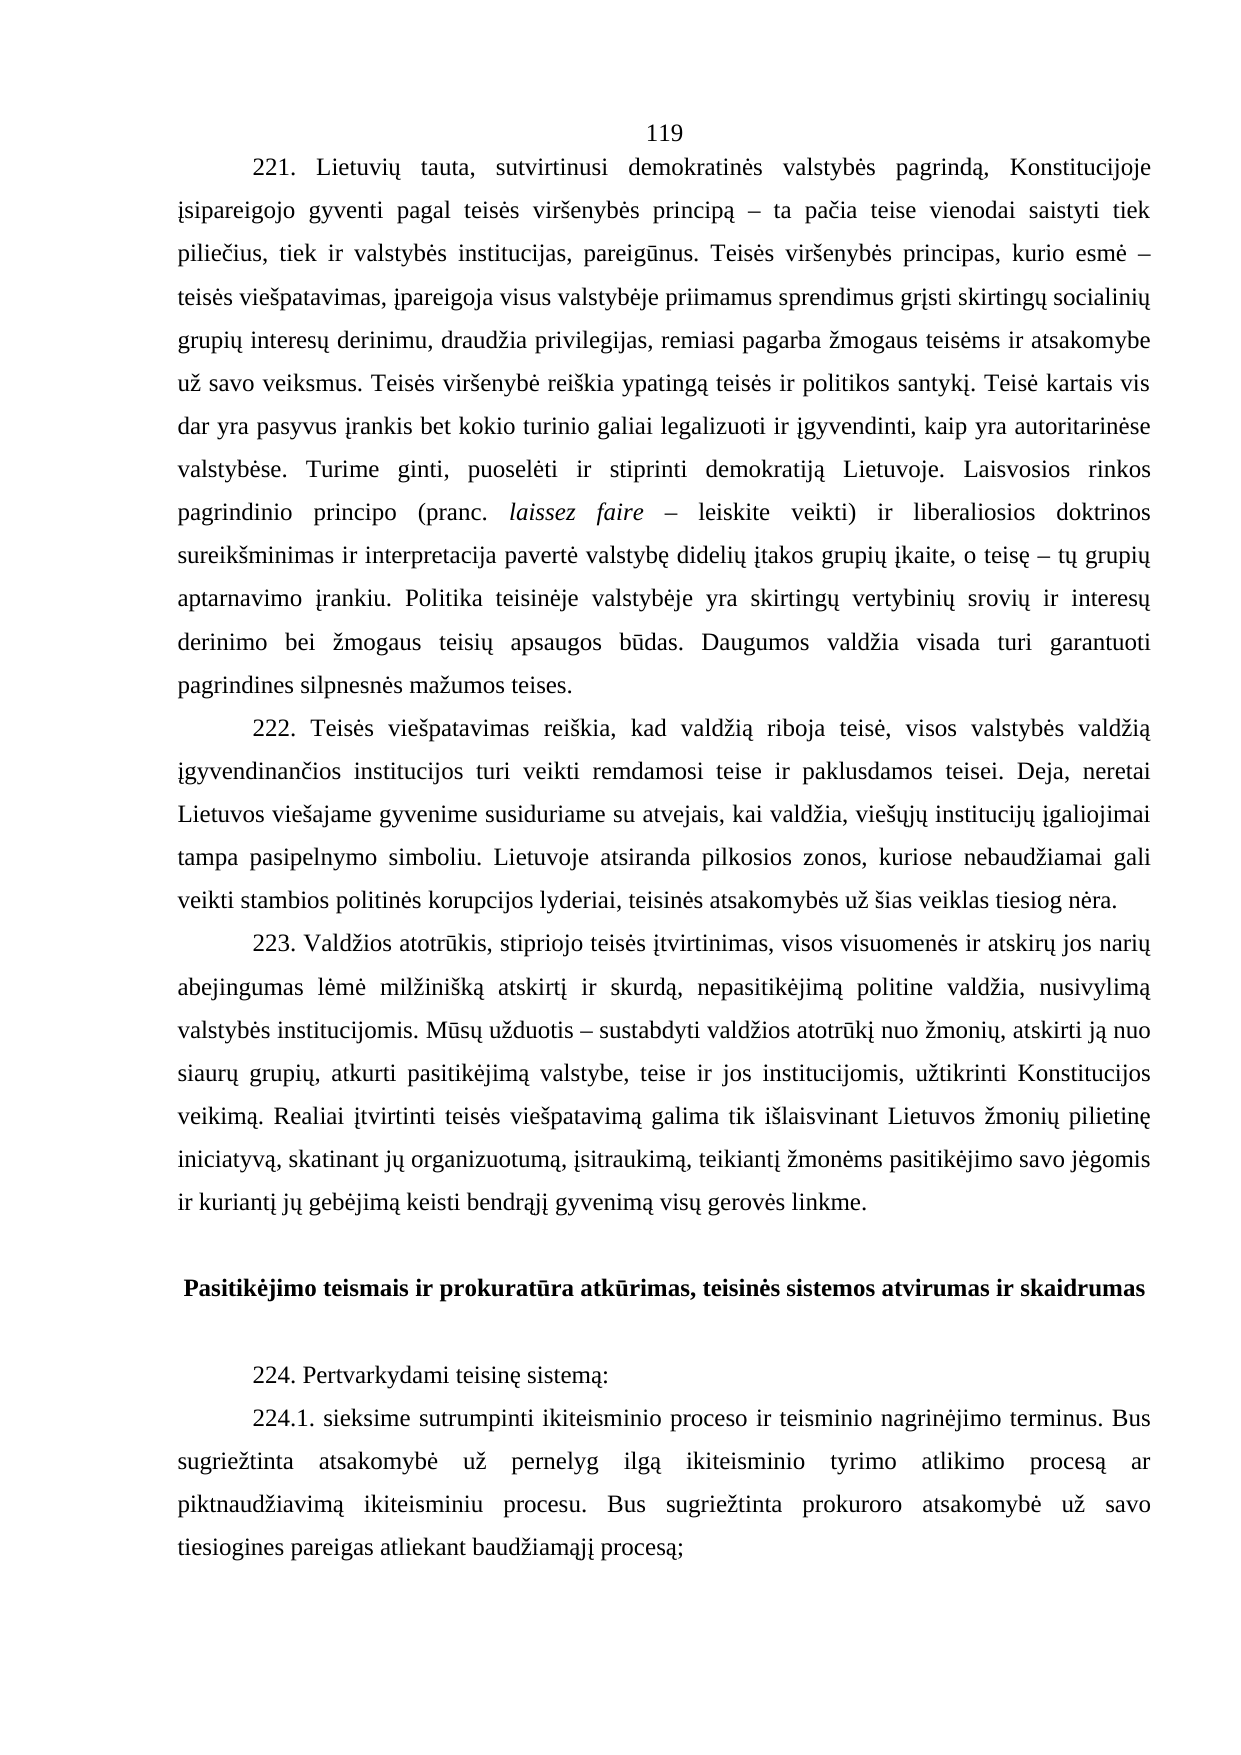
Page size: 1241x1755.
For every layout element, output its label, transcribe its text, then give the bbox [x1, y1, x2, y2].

text 224.1. sieksime sutrumpinti ikiteisminio proceso ir teisminio nagrinėjimo terminus. Bus sugriežtinta atsakomybė už pernelyg ilgą ikiteisminio tyrimo atlikimo procesą ar piktnaudžiavimą ikiteisminiu procesu. Bus sugriežtinta prokuroro atsakomybė už savo tiesiogines pareigas atliekant baudžiamąjį procesą; [177, 1403, 1152, 1561]
text Pasitikėjimo teismais ir prokuratūra atkūrimas, teisinės sistemos atvirumas ir skaidrumas [177, 1273, 1152, 1302]
text 223. Valdžios atotrūkis, stipriojo teisės įtvirtinimas, visos visuomenės ir atskirų jos narių abejingumas lėmė milžinišką atskirtį ir skurdą, nepasitikėjimą politine valdžia, nusivylimą valstybės institucijomis. Mūsų užduotis – sustabdyti valdžios atotrūkį nuo žmonių, atskirti ją nuo siaurų grupių, atkurti pasitikėjimą valstybe, teise ir jos institucijomis, užtikrinti Konstitucijos veikimą. Realiai įtvirtinti teisės viešpatavimą galima tik išlaisvinant Lietuvos žmonių pilietinę iniciatyvą, skatinant jų organizuotumą, įsitraukimą, teikiantį žmonėms pasitikėjimo savo jėgomis ir kuriantį jų gebėjimą keisti bendrąjį gyvenimą visų gerovės linkme. [177, 928, 1152, 1216]
text 222. Teisės viešpatavimas reiškia, kad valdžią riboja teisė, visos valstybės valdžią įgyvendinančios institucijos turi veikti remdamosi teise ir paklusdamos teisei. Deja, neretai Lietuvos viešajame gyvenime susiduriame su atvejais, kai valdžia, viešųjų institucijų įgaliojimai tampa pasipelnymo simboliu. Lietuvoje atsiranda pilkosios zonos, kuriose nebaudžiamai gali veikti stambios politinės korupcijos lyderiai, teisinės atsakomybės už šias veiklas tiesiog nėra. [177, 713, 1152, 914]
text 221. Lietuvių tauta, sutvirtinusi demokratinės valstybės pagrindą, Konstitucijoje įsipareigojo gyventi pagal teisės viršenybės principą – ta pačia teise vienodai saistyti tiek piliečius, tiek ir valstybės institucijas, pareigūnus. Teisės viršenybės principas, kurio esmė – teisės viešpatavimas, įpareigoja visus valstybėje priimamus sprendimus grįsti skirtingų socialinių grupių interesų derinimu, draudžia privilegijas, remiasi pagarba žmogaus teisėms ir atsakomybe už savo veiksmus. Teisės viršenybė reiškia ypatingą teisės ir politikos santykį. Teisė kartais vis dar yra pasyvus įrankis bet kokio turinio galiai legalizuoti ir įgyvendinti, kaip yra autoritarinėse valstybėse. Turime ginti, puoselėti ir stiprinti demokratiją Lietuvoje. Laisvosios rinkos pagrindinio principo (pranc. laissez faire – leiskite veikti) ir liberaliosios doktrinos sureikšminimas ir interpretacija pavertė valstybę didelių įtakos grupių įkaite, o teisę – tų grupių aptarnavimo įrankiu. Politika teisinėje valstybėje yra skirtingų vertybinių srovių ir interesų derinimo bei žmogaus teisių apsaugos būdas. Daugumos valdžia visada turi garantuoti pagrindines silpnesnės mažumos teises. [177, 152, 1152, 698]
text 224. Pertvarkydami teisinę sistemą: [177, 1360, 1152, 1388]
